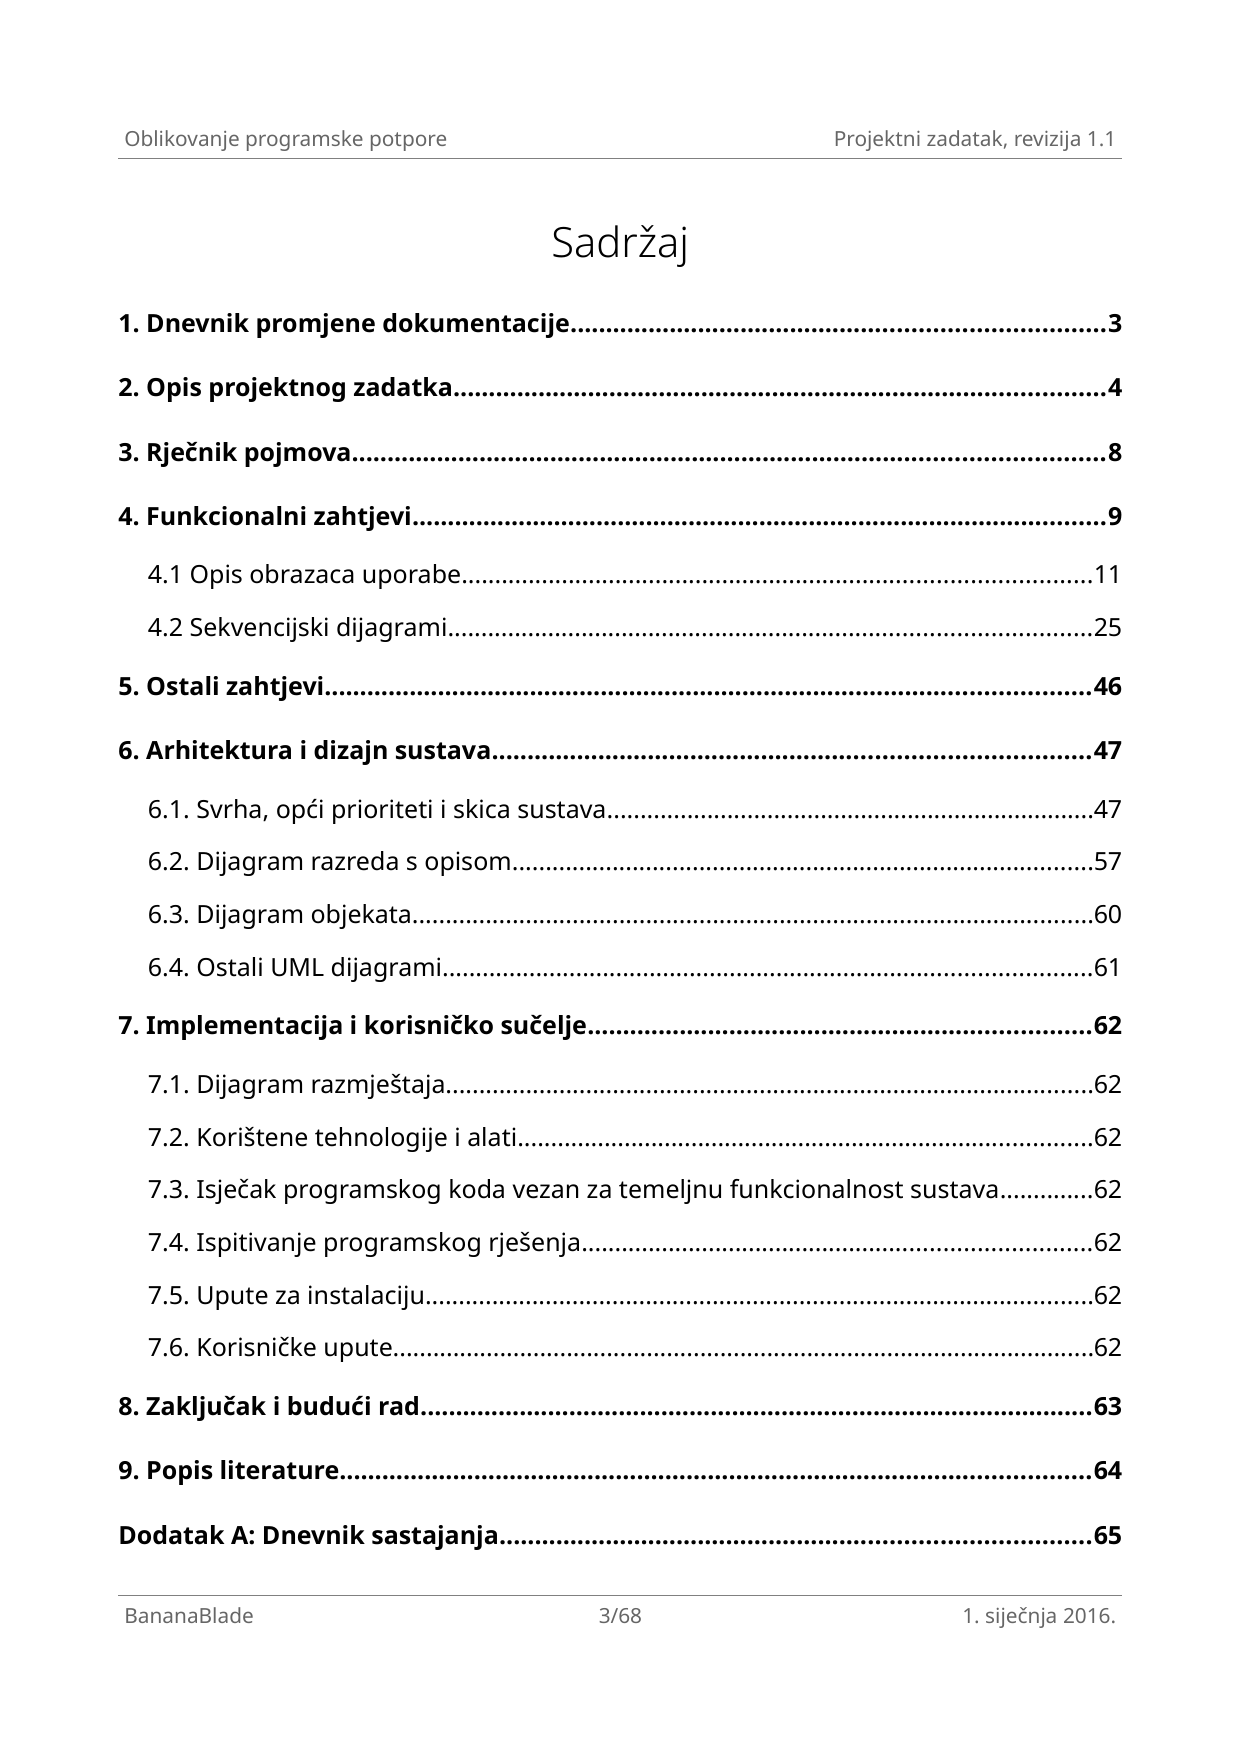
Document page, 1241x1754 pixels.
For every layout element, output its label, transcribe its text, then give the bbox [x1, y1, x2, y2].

text 1. Dnevnik promjene dokumentacije 3 [118, 305, 1122, 339]
text 3. Rječnik pojmova 8 [118, 434, 1122, 468]
text 6.4. Ostali UML dijagrami 61 [148, 949, 1122, 983]
text 4. Funkcionalni zahtjevi 9 [118, 498, 1122, 533]
text 4.2 Sekvencijski dijagrami 25 [148, 610, 1122, 644]
text 9. Popis literature 64 [118, 1453, 1122, 1487]
text 7.1. Dijagram razmještaja 62 [148, 1066, 1122, 1101]
text 4.1 Opis obrazaca uporabe 11 [148, 557, 1122, 591]
text 6.3. Dijagram objekata 60 [148, 897, 1122, 931]
text 7.4. Ispitivanje programskog rješenja 62 [148, 1224, 1122, 1259]
text 7.6. Korisničke upute 62 [148, 1330, 1122, 1364]
subtitle Sadržaj [118, 213, 1122, 270]
text 7.2. Korištene tehnologije i alati 62 [148, 1119, 1122, 1153]
text 6. Arhitektura i dizajn sustava 47 [118, 733, 1122, 767]
text 8. Zaključak i budući rad 63 [118, 1388, 1122, 1423]
text 7.3. Isječak programskog koda vezan za temeljnu funkcionalnost sustava 62 [148, 1172, 1122, 1206]
text 6.2. Dijagram razreda s opisom 57 [148, 844, 1122, 878]
text 5. Ostali zahtjevi 46 [118, 668, 1122, 702]
text 7. Implementacija i korisničko sučelje 62 [118, 1008, 1122, 1042]
text 2. Opis projektnog zadatka 4 [118, 370, 1122, 404]
text 7.5. Upute za instalaciju 62 [148, 1277, 1122, 1311]
text 6.1. Svrha, opći prioriteti i skica sustava 47 [148, 791, 1122, 825]
text Dodatak A: Dnevnik sastajanja 65 [118, 1517, 1122, 1551]
